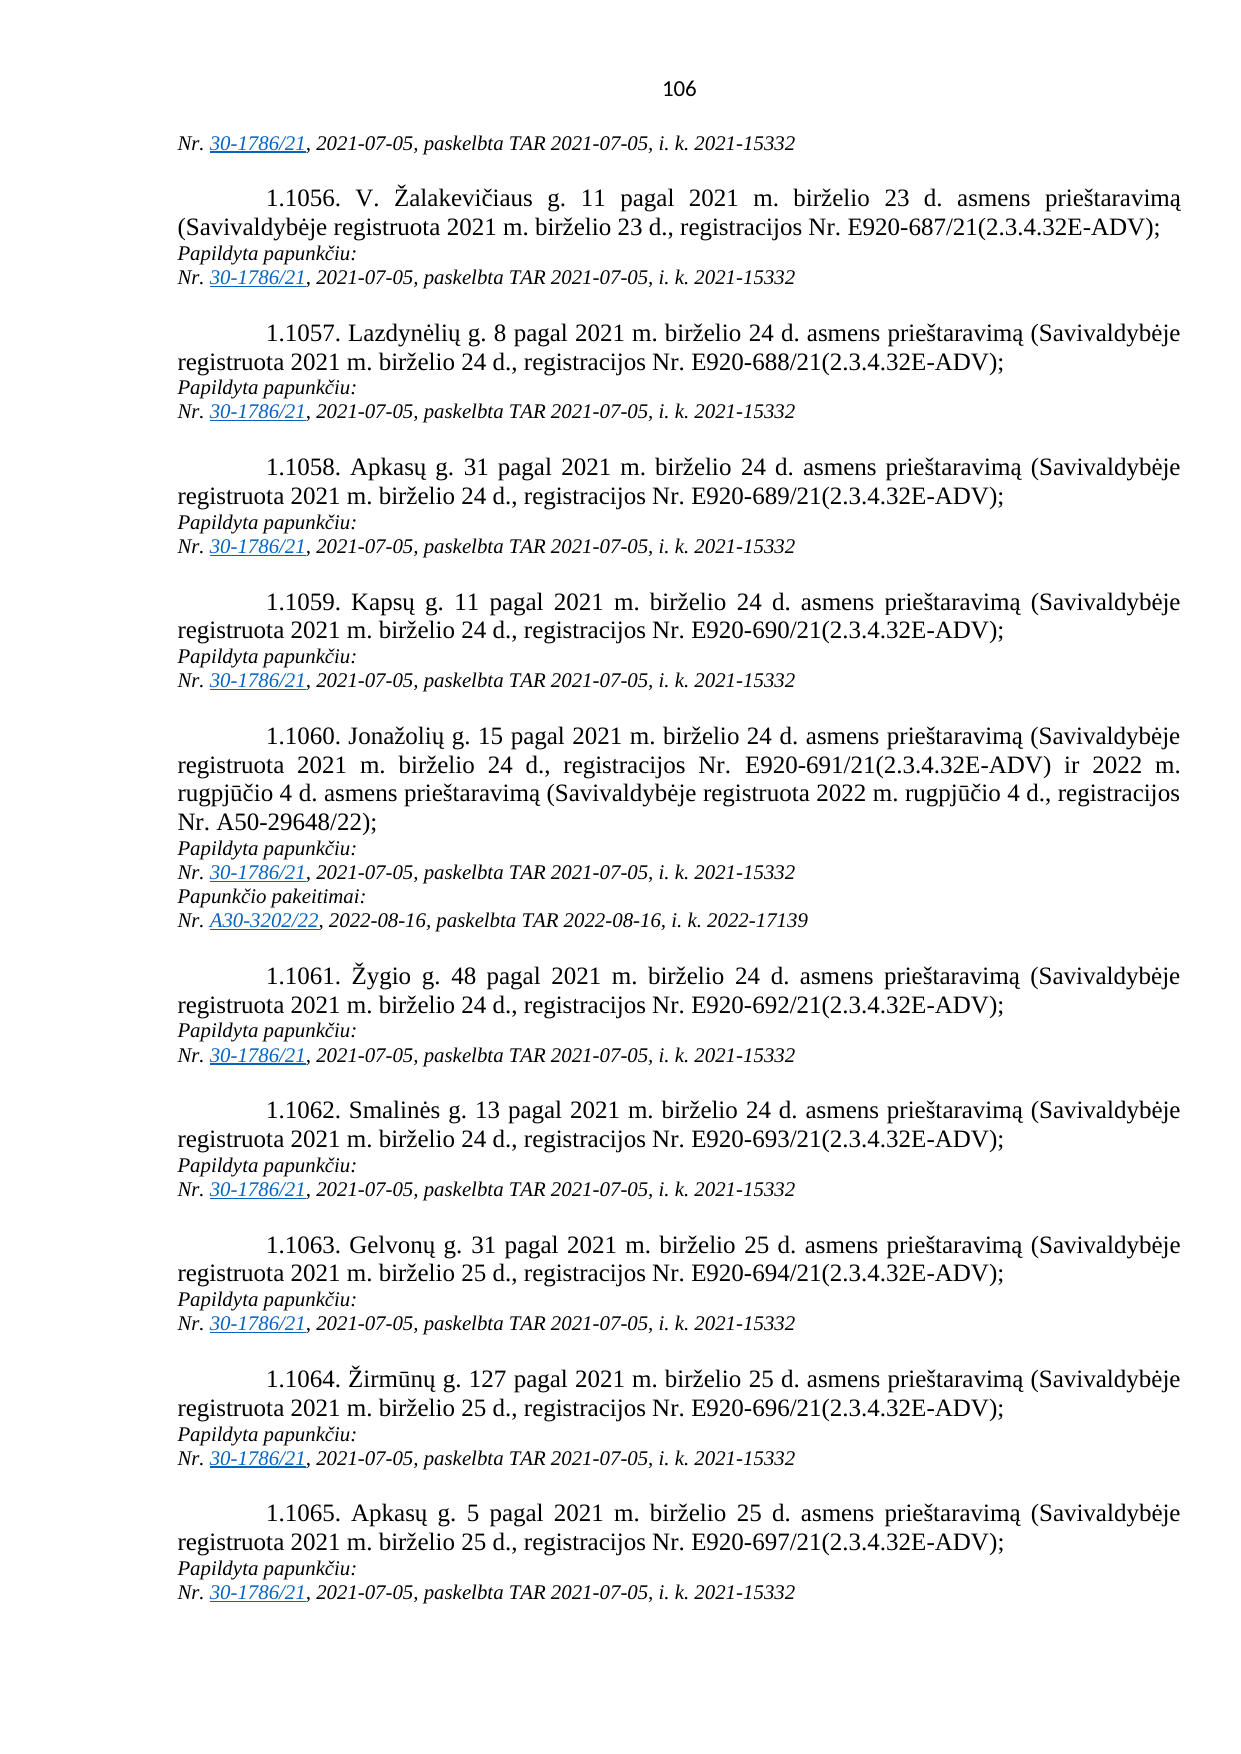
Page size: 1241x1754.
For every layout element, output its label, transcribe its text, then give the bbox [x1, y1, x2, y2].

text 1.1065. Apkasų g. 5 pagal 2021 m. birželio 25 d. asmens prieštaravimą (Savivaldybėje registruota 2021 m. birželio 25 d., registracijos Nr. E920-697/21(2.3.4.32E-ADV); [177, 1498, 1181, 1556]
text Nr. 30-1786/21, 2021-07-05, paskelbta TAR 2021-07-05, i. k. 2021-15332 [177, 1580, 1181, 1604]
text Nr. 30-1786/21, 2021-07-05, paskelbta TAR 2021-07-05, i. k. 2021-15332 [177, 265, 1181, 289]
text Nr. A30-3202/22, 2022-08-16, paskelbta TAR 2022-08-16, i. k. 2022-17139 [177, 908, 1181, 932]
text Nr. 30-1786/21, 2021-07-05, paskelbta TAR 2021-07-05, i. k. 2021-15332 [177, 860, 1181, 884]
text 1.1057. Lazdynėlių g. 8 pagal 2021 m. birželio 24 d. asmens prieštaravimą (Savivaldybėje registruota 2021 m. birželio 24 d., registracijos Nr. E920-688/21(2.3.4.32E-ADV); [177, 318, 1181, 375]
text Nr. 30-1786/21, 2021-07-05, paskelbta TAR 2021-07-05, i. k. 2021-15332 [177, 1311, 1181, 1335]
text Papildyta papunkčiu: [177, 375, 1181, 399]
text Nr. 30-1786/21, 2021-07-05, paskelbta TAR 2021-07-05, i. k. 2021-15332 [177, 1446, 1181, 1470]
text 1.1058. Apkasų g. 31 pagal 2021 m. birželio 24 d. asmens prieštaravimą (Savivaldybėje registruota 2021 m. birželio 24 d., registracijos Nr. E920-689/21(2.3.4.32E-ADV); [177, 452, 1181, 510]
text 1.1061. Žygio g. 48 pagal 2021 m. birželio 24 d. asmens prieštaravimą (Savivaldybėje registruota 2021 m. birželio 24 d., registracijos Nr. E920-692/21(2.3.4.32E-ADV); [177, 961, 1181, 1018]
text 1.1062. Smalinės g. 13 pagal 2021 m. birželio 24 d. asmens prieštaravimą (Savivaldybėje registruota 2021 m. birželio 24 d., registracijos Nr. E920-693/21(2.3.4.32E-ADV); [177, 1095, 1181, 1153]
text Papildyta papunkčiu: [177, 644, 1181, 668]
text 1.1060. Jonažolių g. 15 pagal 2021 m. birželio 24 d. asmens prieštaravimą (Savivaldybėje registruota 2021 m. birželio 24 d., registracijos Nr. E920-691/21(2.3.4.32E-ADV) ir 2022 m. rugpjūčio 4 d. asmens prieštaravimą (Savivaldybėje registruota 2022 m. rugpjūčio 4 d., registracijos Nr. A50-29648/22); [177, 721, 1181, 836]
text 1.1059. Kapsų g. 11 pagal 2021 m. birželio 24 d. asmens prieštaravimą (Savivaldybėje registruota 2021 m. birželio 24 d., registracijos Nr. E920-690/21(2.3.4.32E-ADV); [177, 587, 1181, 644]
text Nr. 30-1786/21, 2021-07-05, paskelbta TAR 2021-07-05, i. k. 2021-15332 [177, 1042, 1181, 1067]
text Papildyta papunkčiu: [177, 1556, 1181, 1580]
text Nr. 30-1786/21, 2021-07-05, paskelbta TAR 2021-07-05, i. k. 2021-15332 [177, 534, 1181, 558]
text Nr. 30-1786/21, 2021-07-05, paskelbta TAR 2021-07-05, i. k. 2021-15332 [177, 668, 1181, 692]
text 1.1056. V. Žalakevičiaus g. 11 pagal 2021 m. birželio 23 d. asmens prieštaravimą (Savivaldybėje registruota 2021 m. birželio 23 d., registracijos Nr. E920-687/21(2.3.4.32E-ADV); [177, 183, 1181, 241]
text Papildyta papunkčiu: [177, 836, 1181, 860]
text Papildyta papunkčiu: [177, 510, 1181, 534]
text Papunkčio pakeitimai: [177, 884, 1181, 908]
text Nr. 30-1786/21, 2021-07-05, paskelbta TAR 2021-07-05, i. k. 2021-15332 [177, 399, 1181, 423]
text Papildyta papunkčiu: [177, 1018, 1181, 1042]
text 1.1063. Gelvonų g. 31 pagal 2021 m. birželio 25 d. asmens prieštaravimą (Savivaldybėje registruota 2021 m. birželio 25 d., registracijos Nr. E920-694/21(2.3.4.32E-ADV); [177, 1230, 1181, 1287]
text Nr. 30-1786/21, 2021-07-05, paskelbta TAR 2021-07-05, i. k. 2021-15332 [177, 131, 1181, 155]
text Nr. 30-1786/21, 2021-07-05, paskelbta TAR 2021-07-05, i. k. 2021-15332 [177, 1177, 1181, 1201]
text 1.1064. Žirmūnų g. 127 pagal 2021 m. birželio 25 d. asmens prieštaravimą (Savivaldybėje registruota 2021 m. birželio 25 d., registracijos Nr. E920-696/21(2.3.4.32E-ADV); [177, 1364, 1181, 1422]
text Papildyta papunkčiu: [177, 241, 1181, 265]
text Papildyta papunkčiu: [177, 1422, 1181, 1446]
text Papildyta papunkčiu: [177, 1287, 1181, 1311]
text Papildyta papunkčiu: [177, 1153, 1181, 1177]
